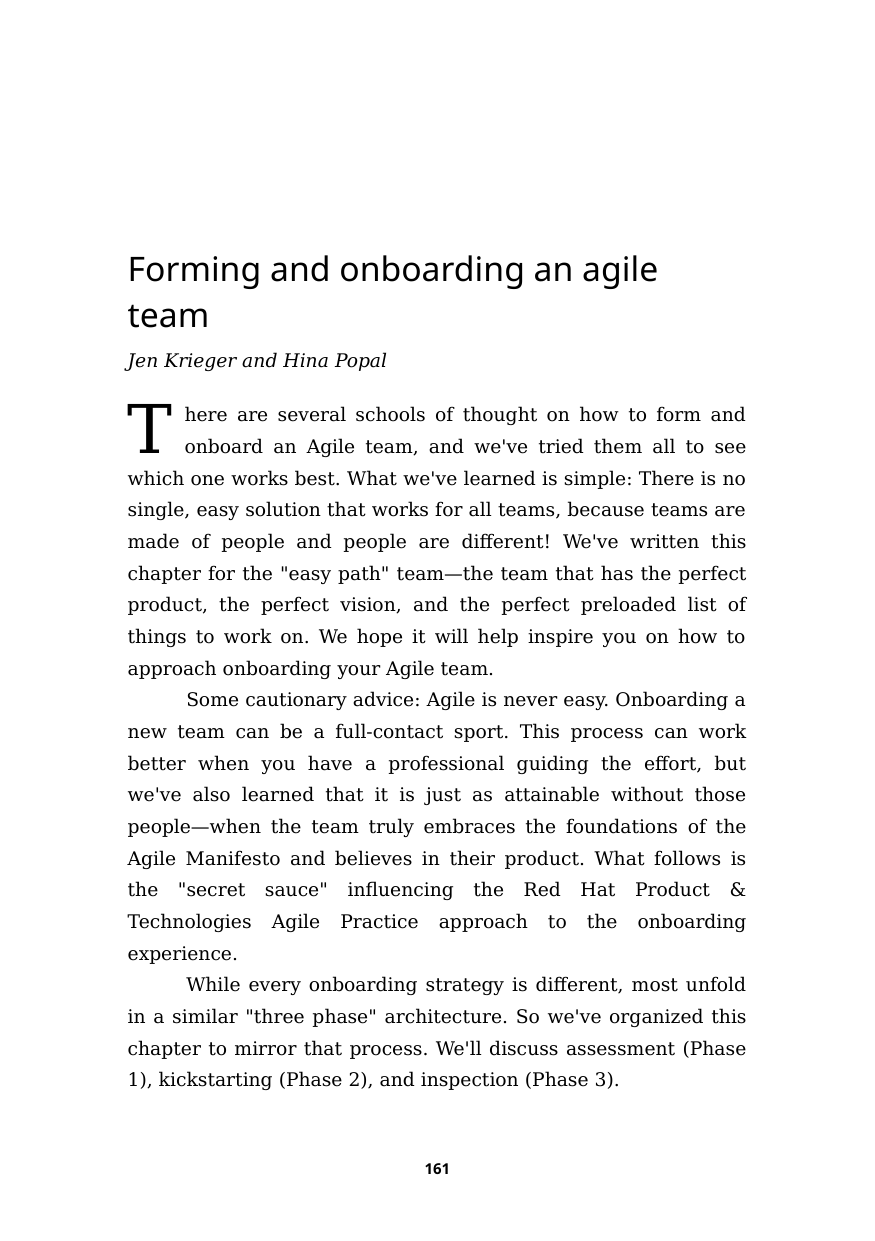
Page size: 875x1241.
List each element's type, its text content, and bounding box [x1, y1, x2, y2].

text Jen Krieger and Hina Popal [127, 350, 747, 372]
text While every onboarding strategy is different, most unfold in a similar "three phase" architecture. So we've organized this chapter to mirror that process. We'll discuss assessment (Phase 1), kickstarting (Phase 2), and inspection (Phase 3). [127, 974, 747, 1091]
subtitle Forming and onboarding an agile team [127, 246, 747, 338]
text There are several schools of thought on how to form and onboard an Agile team, and we've tried them all to see which one works best. What we've learned is simple: There is no single, easy solution that works for all teams, because teams are made of people and people are different! We've written this chapter for the "easy path" team—the team that has the perfect product, the perfect vision, and the perfect preloaded list of things to work on. We hope it will help inspire you on how to approach onboarding your Agile team. [127, 404, 747, 679]
text Some cautionary advice: Agile is never easy. Onboarding a new team can be a full-contact sport. This process can work better when you have a professional guiding the effort, but we've also learned that it is just as attainable without those people—when the team truly embraces the foundations of the Agile Manifesto and believes in their product. What follows is the "secret sauce" influencing the Red Hat Product & Technologies Agile Practice approach to the onboarding experience. [127, 689, 747, 964]
